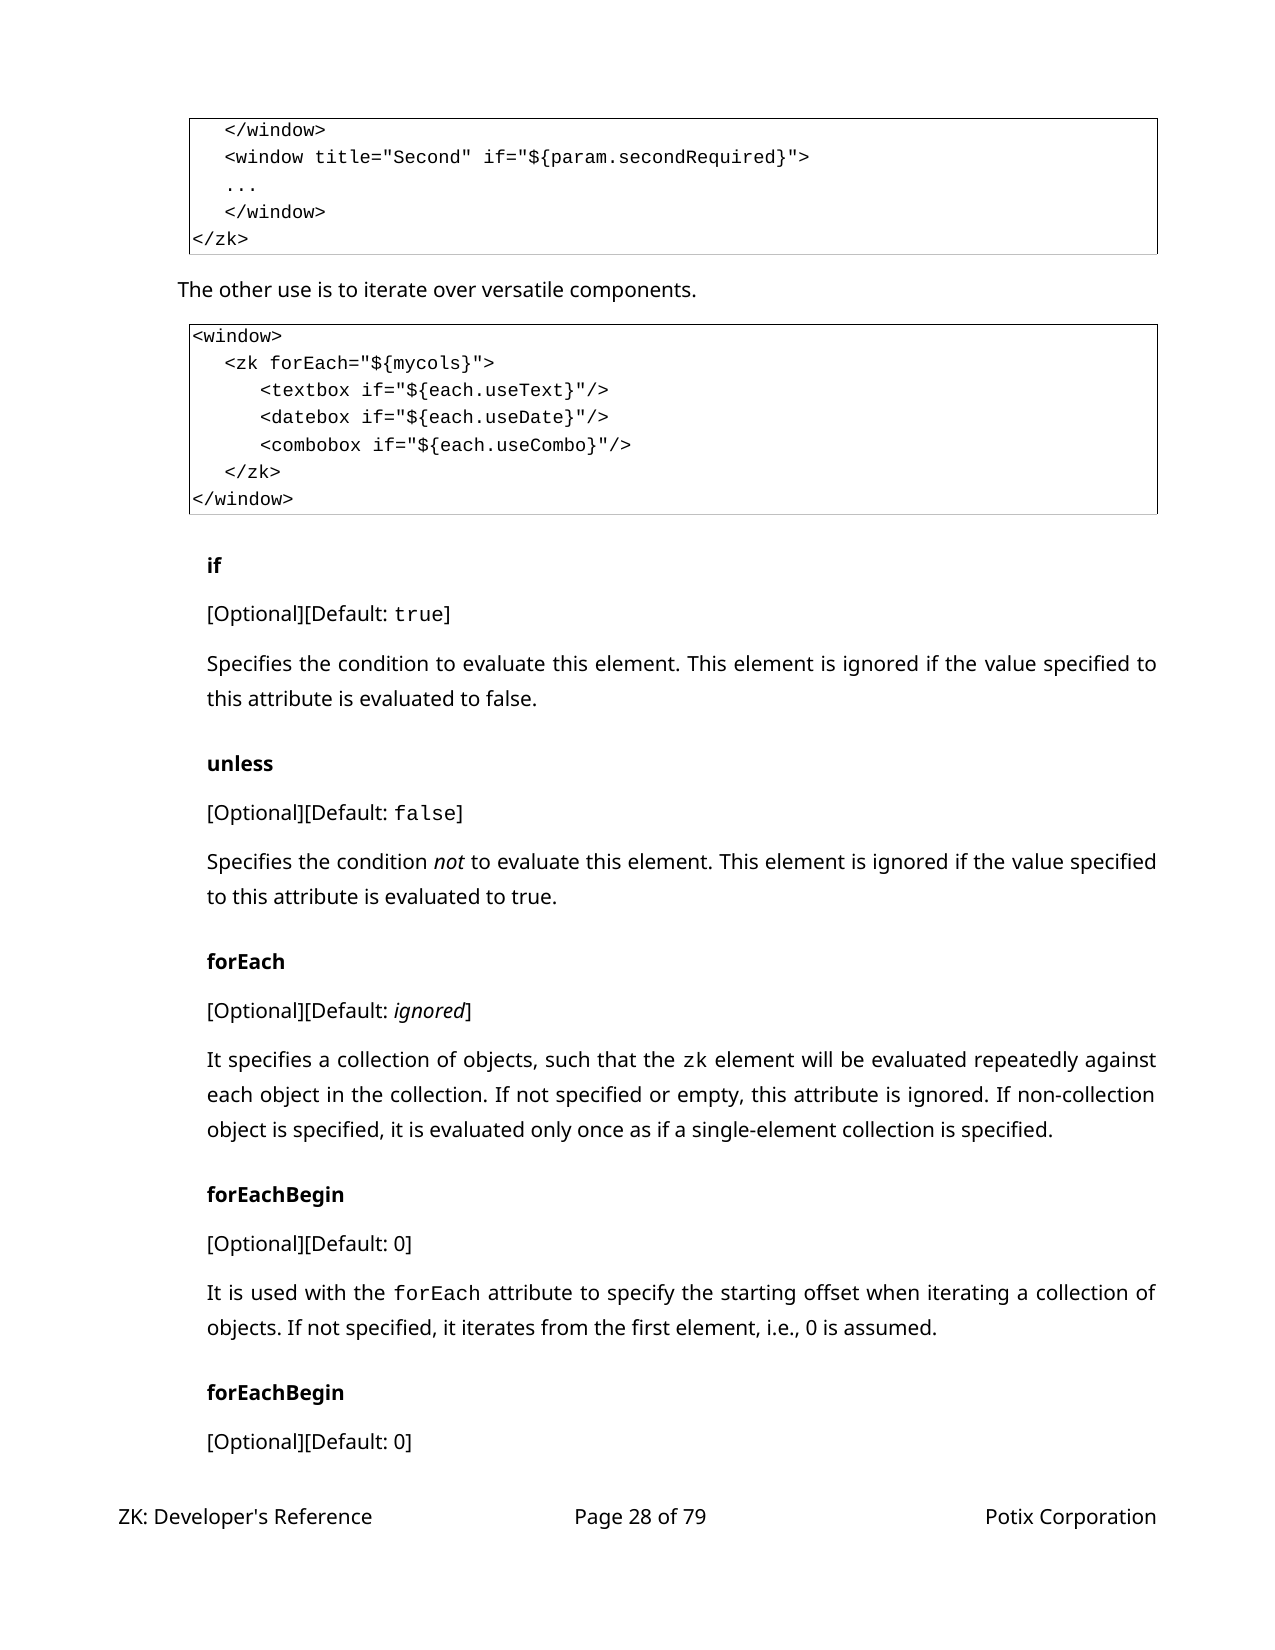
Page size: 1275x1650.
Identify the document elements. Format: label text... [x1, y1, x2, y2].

text Specifies the condition not to evaluate this element. This element is ignored if the value specified to this attribute is evaluated to true. [207, 847, 1157, 910]
text </zk> [190, 459, 1157, 484]
subtitle forEachBegin [207, 1378, 1157, 1407]
text <window title="Second" if="${param.secondRequired}"> [190, 145, 1157, 169]
subtitle forEachBegin [207, 1180, 1157, 1208]
text <textbox if="${each.useText}"/> [190, 378, 1157, 402]
text [Optional][Default: ignored] [207, 996, 1157, 1024]
text <window> [190, 325, 1157, 348]
text [Optional][Default: false] [207, 798, 1157, 826]
text </window> [190, 119, 1157, 142]
text It specifies a collection of objects, such that the zk element will be evaluated repeatedly against each object in the collection. If not specified or empty, this attribute is ignored. If non-collection object is specified, it is evaluated only once as if a single-element collection is specified. [207, 1045, 1157, 1144]
text <datebox if="${each.useDate}"/> [190, 405, 1157, 429]
text It is used with the forEach attribute to specify the starting offset when iterating a collection of objects. If not specified, it iterates from the first element, i.e., 0 is assumed. [207, 1278, 1157, 1342]
subtitle forEach [207, 947, 1157, 975]
text </window> [190, 487, 1157, 514]
subtitle if [207, 551, 1157, 579]
text <zk forEach="${mycols}"> [190, 351, 1157, 375]
text [Optional][Default: true] [207, 599, 1157, 628]
text [Optional][Default: 0] [207, 1427, 1157, 1456]
text ... [190, 172, 1157, 197]
text [Optional][Default: 0] [207, 1229, 1157, 1257]
text </window> [190, 200, 1157, 224]
text Specifies the condition to evaluate this element. This element is ignored if the value specified to this attribute is evaluated to false. [207, 649, 1157, 712]
text <combobox if="${each.useCombo}"/> [190, 432, 1157, 457]
subtitle unless [207, 749, 1157, 777]
text The other use is to iterate over versatile components. [177, 275, 1157, 303]
text </zk> [190, 227, 1157, 254]
